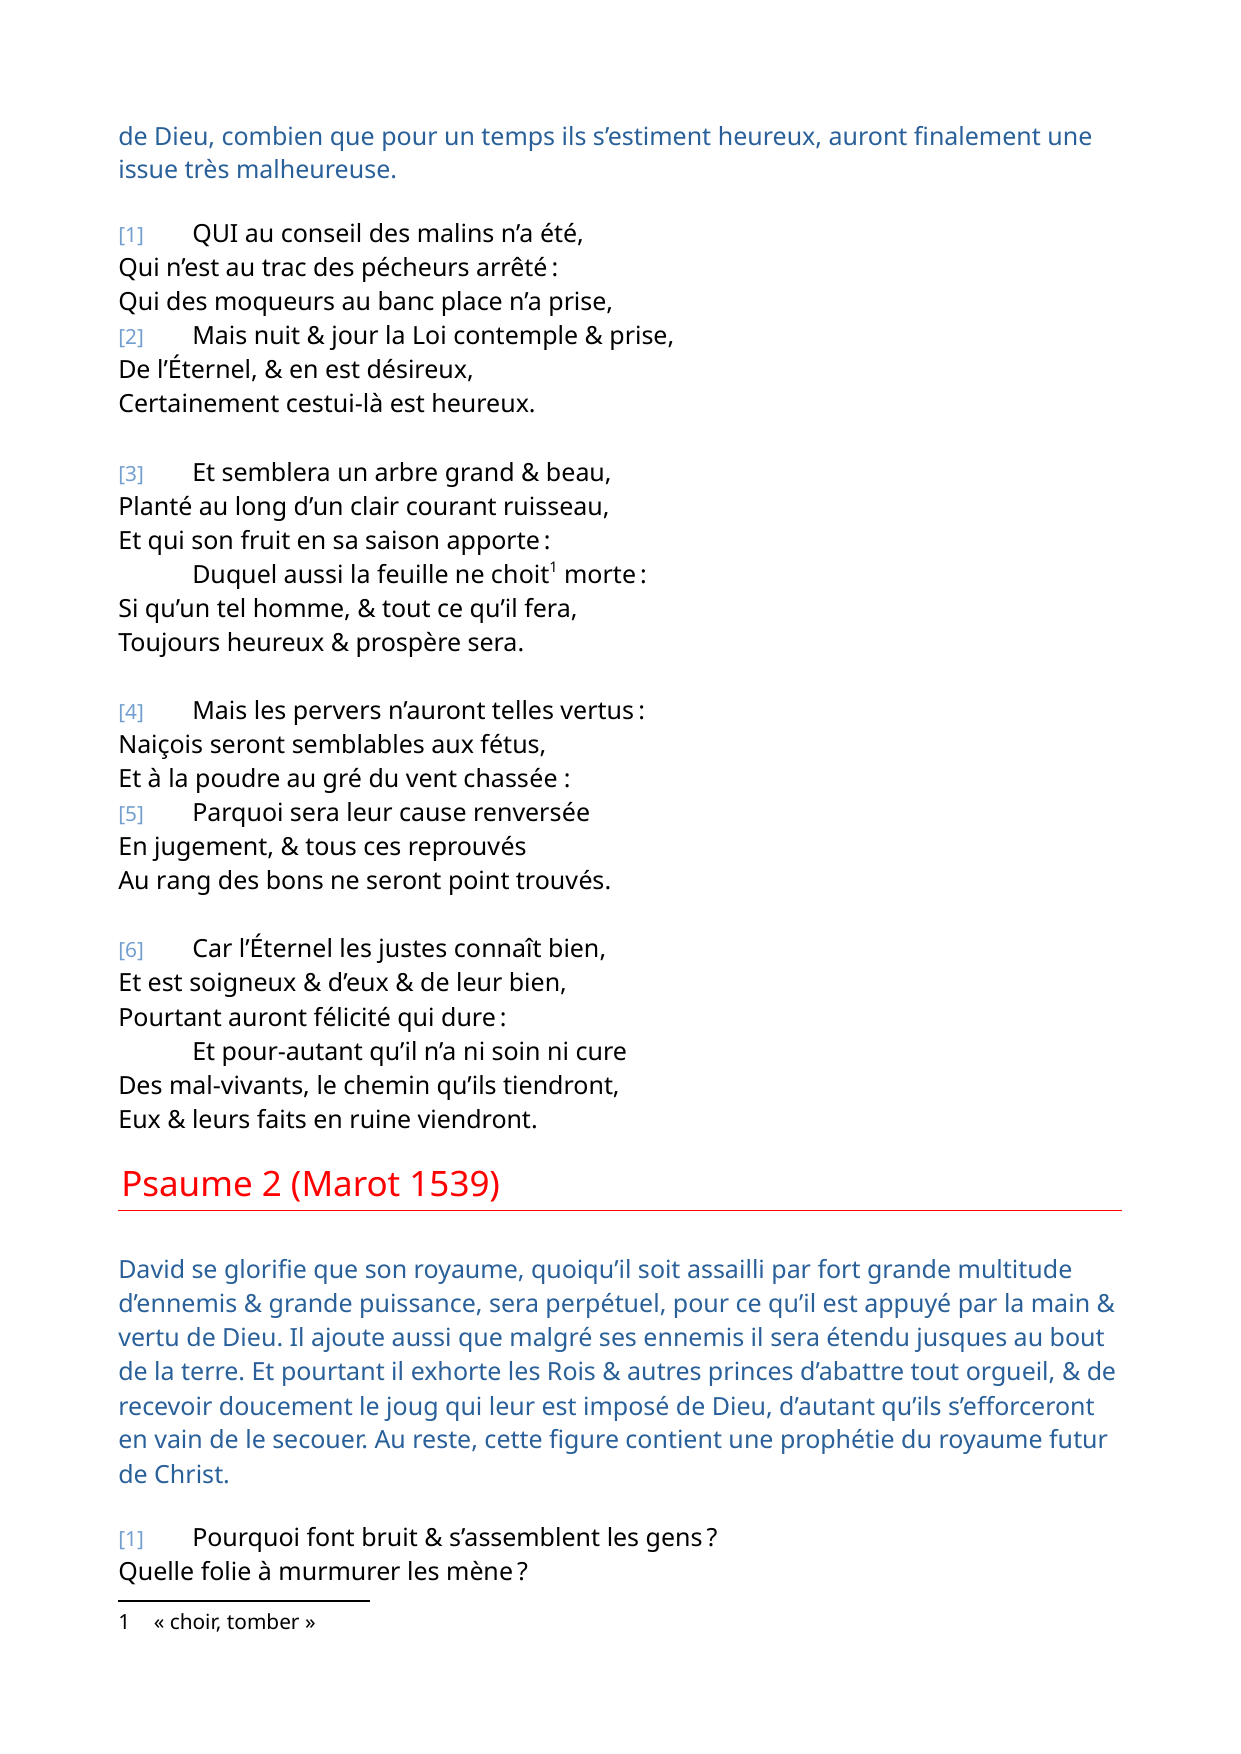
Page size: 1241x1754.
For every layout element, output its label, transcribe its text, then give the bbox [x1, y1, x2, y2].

text « choir, tomber » [118, 1607, 1122, 1636]
text Duquel aussi la feuille ne choit morte : [118, 556, 1122, 590]
text Planté au long d’un clair courant ruisseau, [118, 488, 1122, 522]
text Et est soigneux & d’eux & de leur bien, [118, 965, 1122, 999]
text Certainement cestui-là est heureux. [118, 386, 1122, 420]
text David se glorifie que son royaume, quoiqu’il soit assailli par fort grande multitude d’ennemis & grande puissance, sera perpétuel, pour ce qu’il est appuyé par la main & vertu de Dieu. Il ajoute aussi que malgré ses ennemis il sera étendu jusques au bout de la terre. Et pourtant il exhorte les Rois & autres princes d’abattre tout orgueil, & de recevoir doucement le joug qui leur est imposé de Dieu, d’autant qu’ils s’efforceront en vain de le secouer. Au reste, cette figure contient une prophétie du royaume futur de Christ. [118, 1252, 1122, 1490]
text [6] Car l’Éternel les justes connaît bien, [118, 931, 1122, 965]
text [5] Parquoi sera leur cause renversée [118, 795, 1122, 829]
text [1] QUI au conseil des malins n’a été, [118, 216, 1122, 250]
text Quelle folie à murmurer les mène ? [118, 1554, 1122, 1588]
text Au rang des bons ne seront point trouvés. [118, 863, 1122, 897]
text [2] Mais nuit & jour la Loi contemple & prise, [118, 318, 1122, 352]
text [1] Pourquoi font bruit & s’assemblent les gens ? [118, 1520, 1122, 1554]
text De l’Éternel, & en est désireux, [118, 352, 1122, 386]
text Et à la poudre au gré du vent chassée : [118, 761, 1122, 795]
text Si qu’un tel homme, & tout ce qu’il fera, [118, 590, 1122, 624]
text [4] Mais les pervers n’auront telles vertus : [118, 693, 1122, 727]
text Qui n’est au trac des pécheurs arrêté : [118, 250, 1122, 284]
subtitle Psaume 2 (Marot 1539) [118, 1156, 1122, 1210]
text Naiçois seront semblables aux fétus, [118, 727, 1122, 761]
text Et pour-autant qu’il n’a ni soin ni cure [118, 1033, 1122, 1067]
text de Dieu, combien que pour un temps ils s’estiment heureux, auront finalement une issue très malheureuse. [118, 118, 1122, 186]
text Et qui son fruit en sa saison apporte : [118, 522, 1122, 556]
text [3] Et semblera un arbre grand & beau, [118, 454, 1122, 488]
text En jugement, & tous ces reprouvés [118, 829, 1122, 863]
text Des mal-vivants, le chemin qu’ils tiendront, [118, 1067, 1122, 1101]
text Eux & leurs faits en ruine viendront. [118, 1101, 1122, 1135]
text Pourtant auront félicité qui dure : [118, 999, 1122, 1033]
text Toujours heureux & prospère sera. [118, 624, 1122, 658]
text Qui des moqueurs au banc place n’a prise, [118, 284, 1122, 318]
